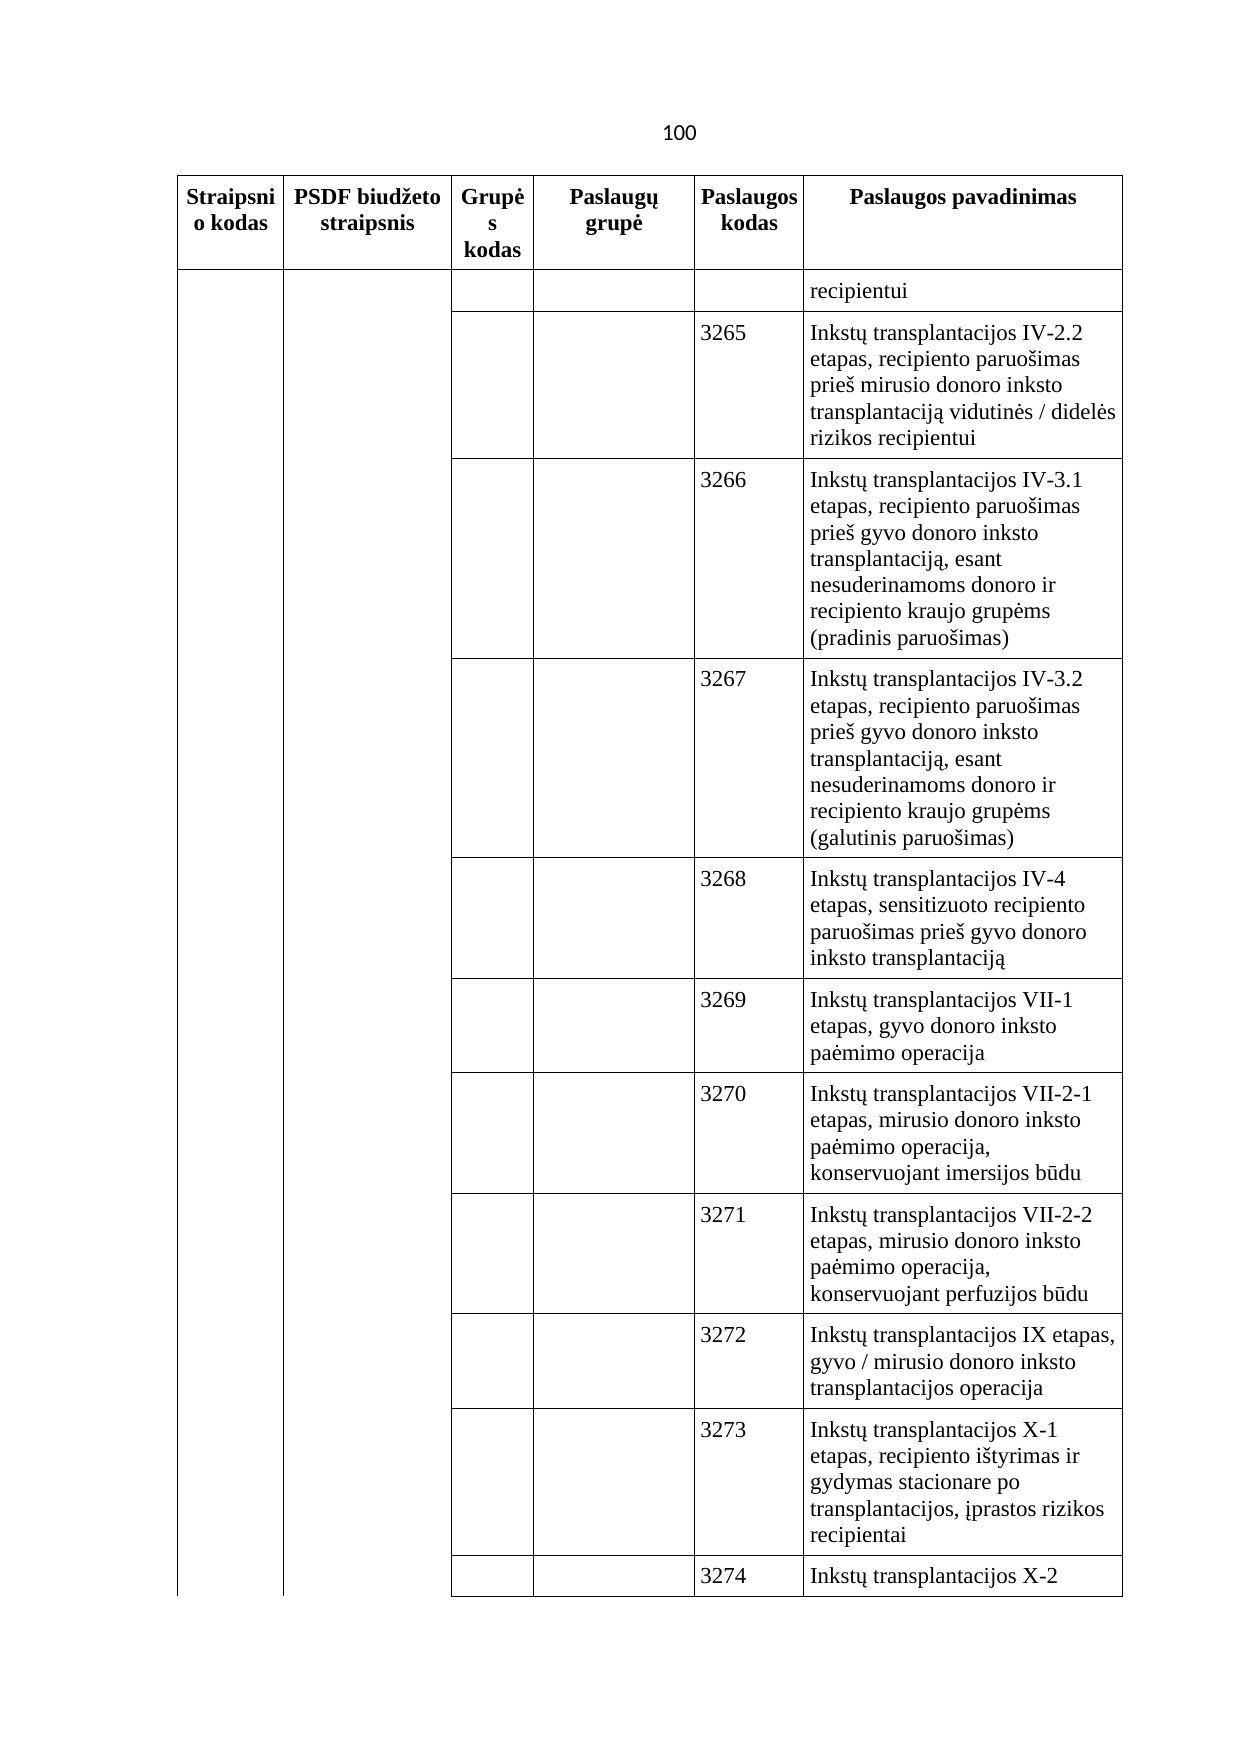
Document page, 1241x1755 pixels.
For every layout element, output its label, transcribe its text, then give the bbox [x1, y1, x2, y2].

table_cell 3273 [695, 1409, 803, 1554]
table_cell Inkstų transplantacijos X-1 etapas, recipiento ištyrimas ir gydymas stacionare po transplantacijos, įprastos rizikos recipientai [804, 1409, 1122, 1554]
table_cell [284, 857, 451, 978]
table_cell [178, 658, 283, 857]
table_cell [284, 978, 451, 1072]
table_header PSDF biudžeto straipsnis [284, 176, 451, 269]
table_cell [178, 1408, 283, 1554]
table_cell Inkstų transplantacijos IV-3.2 etapas, recipiento paruošimas prieš gyvo donoro inksto transplantaciją, esant nesuderinamoms donoro ir recipiento kraujo grupėms (galutinis paruošimas) [804, 659, 1122, 857]
table_cell [452, 1409, 533, 1554]
table_cell [178, 857, 283, 978]
table_cell [534, 312, 694, 458]
table_cell [452, 1073, 533, 1193]
table_cell [534, 270, 694, 311]
table_cell [284, 1072, 451, 1193]
table_cell Inkstų transplantacijos VII-1 etapas, gyvo donoro inksto paėmimo operacija [804, 979, 1122, 1072]
table_cell Inkstų transplantacijos VII-2-2 etapas, mirusio donoro inksto paėmimo operacija, konservuojant perfuzijos būdu [804, 1194, 1122, 1313]
table_header Paslaugų grupė [534, 176, 694, 269]
table_cell [452, 1556, 533, 1596]
table_cell [284, 1555, 451, 1596]
table_cell [284, 311, 451, 458]
table_cell 3271 [695, 1194, 803, 1313]
table_cell Inkstų transplantacijos IV-4 etapas, sensitizuoto recipiento paruošimas prieš gyvo donoro inksto transplantaciją [804, 858, 1122, 978]
table_cell [534, 858, 694, 978]
table_header Paslaugos pavadinimas [804, 176, 1122, 269]
table_cell [178, 311, 283, 458]
table_cell 3268 [695, 858, 803, 978]
table_header Paslaugos kodas [695, 176, 803, 269]
table_cell [284, 658, 451, 857]
table_cell [534, 659, 694, 857]
table_cell [534, 1073, 694, 1193]
table_cell 3266 [695, 459, 803, 657]
table_cell [284, 458, 451, 657]
table_cell 3267 [695, 659, 803, 857]
table_cell [178, 1313, 283, 1407]
table_cell [452, 1194, 533, 1313]
table_cell [534, 1194, 694, 1313]
table_cell Inkstų transplantacijos X-2 [804, 1556, 1122, 1596]
table_cell [452, 459, 533, 657]
table_cell [284, 270, 451, 311]
table_cell [284, 1408, 451, 1554]
table_cell 3274 [695, 1556, 803, 1596]
table_cell [178, 1555, 283, 1596]
table_header Grupės kodas [452, 176, 533, 269]
table_cell [452, 858, 533, 978]
table_cell [284, 1313, 451, 1407]
table_cell 3265 [695, 312, 803, 458]
table_header Straipsnio kodas [178, 176, 283, 269]
table_cell [178, 270, 283, 311]
table_cell 3270 [695, 1073, 803, 1193]
table_cell Inkstų transplantacijos IV-2.2 etapas, recipiento paruošimas prieš mirusio donoro inksto transplantaciją vidutinės / didelės rizikos recipientui [804, 312, 1122, 458]
table_cell [178, 978, 283, 1072]
table_cell Inkstų transplantacijos IX etapas, gyvo / mirusio donoro inksto transplantacijos operacija [804, 1314, 1122, 1407]
table_cell [452, 312, 533, 458]
table_cell [178, 458, 283, 657]
table_cell Inkstų transplantacijos VII-2-1 etapas, mirusio donoro inksto paėmimo operacija, konservuojant imersijos būdu [804, 1073, 1122, 1193]
table_cell [534, 1409, 694, 1554]
table_cell [284, 1193, 451, 1313]
table_cell [452, 659, 533, 857]
table_cell [534, 459, 694, 657]
table_cell recipientui [804, 270, 1122, 311]
table_cell [178, 1193, 283, 1313]
table_cell Inkstų transplantacijos IV-3.1 etapas, recipiento paruošimas prieš gyvo donoro inksto transplantaciją, esant nesuderinamoms donoro ir recipiento kraujo grupėms (pradinis paruošimas) [804, 459, 1122, 657]
table_cell [178, 1072, 283, 1193]
table_cell 3269 [695, 979, 803, 1072]
table_cell [534, 979, 694, 1072]
table_cell [452, 1314, 533, 1407]
table_cell 3272 [695, 1314, 803, 1407]
table_cell [452, 270, 533, 311]
table_cell [452, 979, 533, 1072]
table_cell [534, 1314, 694, 1407]
table_cell [534, 1556, 694, 1596]
table_cell [695, 270, 803, 311]
